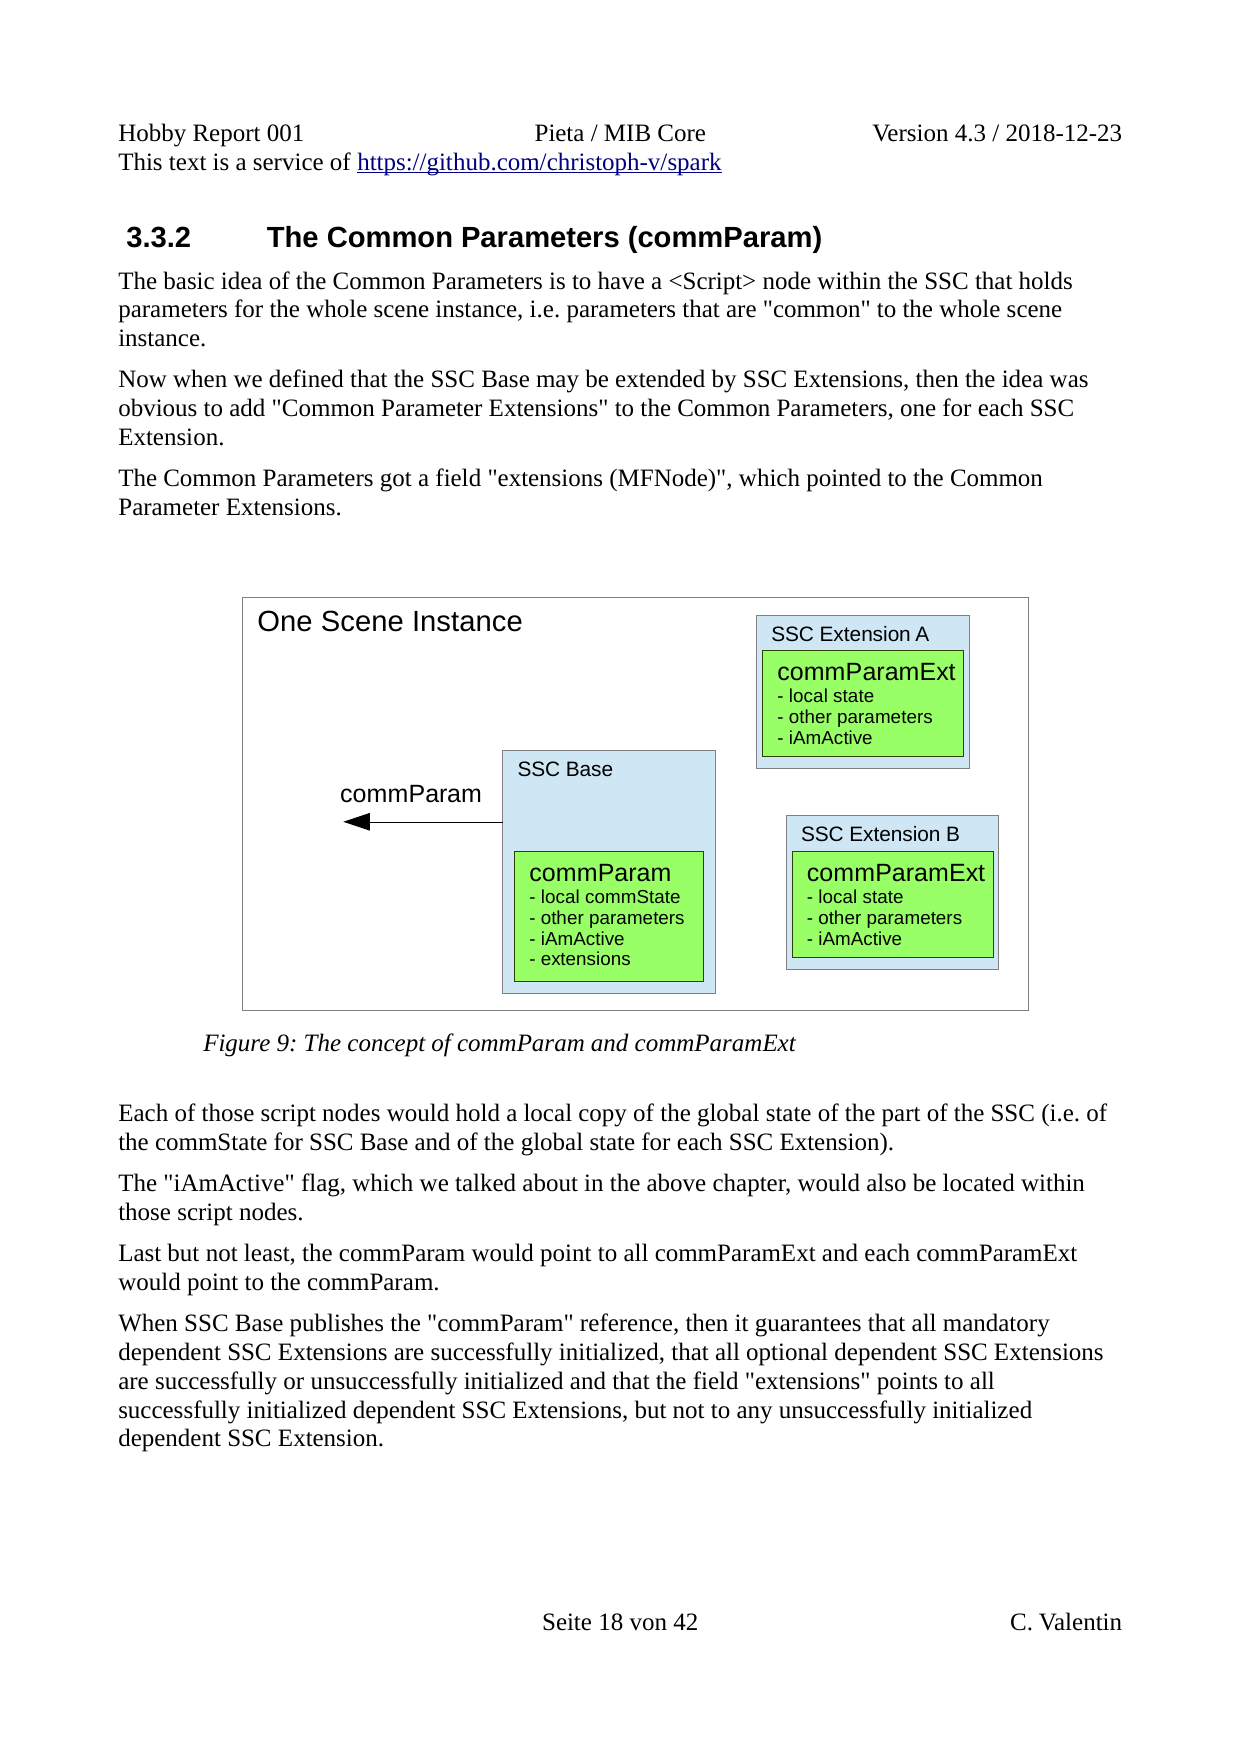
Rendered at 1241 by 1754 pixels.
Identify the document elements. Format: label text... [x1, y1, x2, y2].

subtitle The Common Parameters (commParam) [118, 220, 1122, 253]
text The "iAmActive" flag, which we talked about in the above chapter, would also be located within those script nodes. [118, 1168, 1122, 1226]
text Now when we defined that the SSC Base may be extended by SSC Extensions, then the idea was obvious to add "Common Parameter Extensions" to the Common Parameters, one for each SSC Extension. [118, 364, 1122, 451]
text When SSC Base publishes the "commParam" reference, then it guarantees that all mandatory dependent SSC Extensions are successfully initialized, that all optional dependent SSC Extensions are successfully or unsuccessfully initialized and that the field "extensions" points to all successfully initialized dependent SSC Extensions, but not to any unsuccessfully initialized dependent SSC Extension. [118, 1308, 1122, 1452]
text Figure 9: The concept of commParam and commParamExt [203, 587, 1037, 1057]
text Each of those script nodes would hold a local copy of the global state of the part of the SSC (i.e. of the commState for SSC Base and of the global state for each SSC Extension). [118, 1098, 1122, 1156]
text The Common Parameters got a field "extensions (MFNode)", which pointed to the Common Parameter Extensions. [118, 463, 1122, 521]
text The basic idea of the Common Parameters is to have a <Script> node within the SSC that holds parameters for the whole scene instance, i.e. parameters that are "common" to the whole scene instance. [118, 266, 1122, 352]
text Last but not least, the commParam would point to all commParamExt and each commParamExt would point to the commParam. [118, 1238, 1122, 1296]
